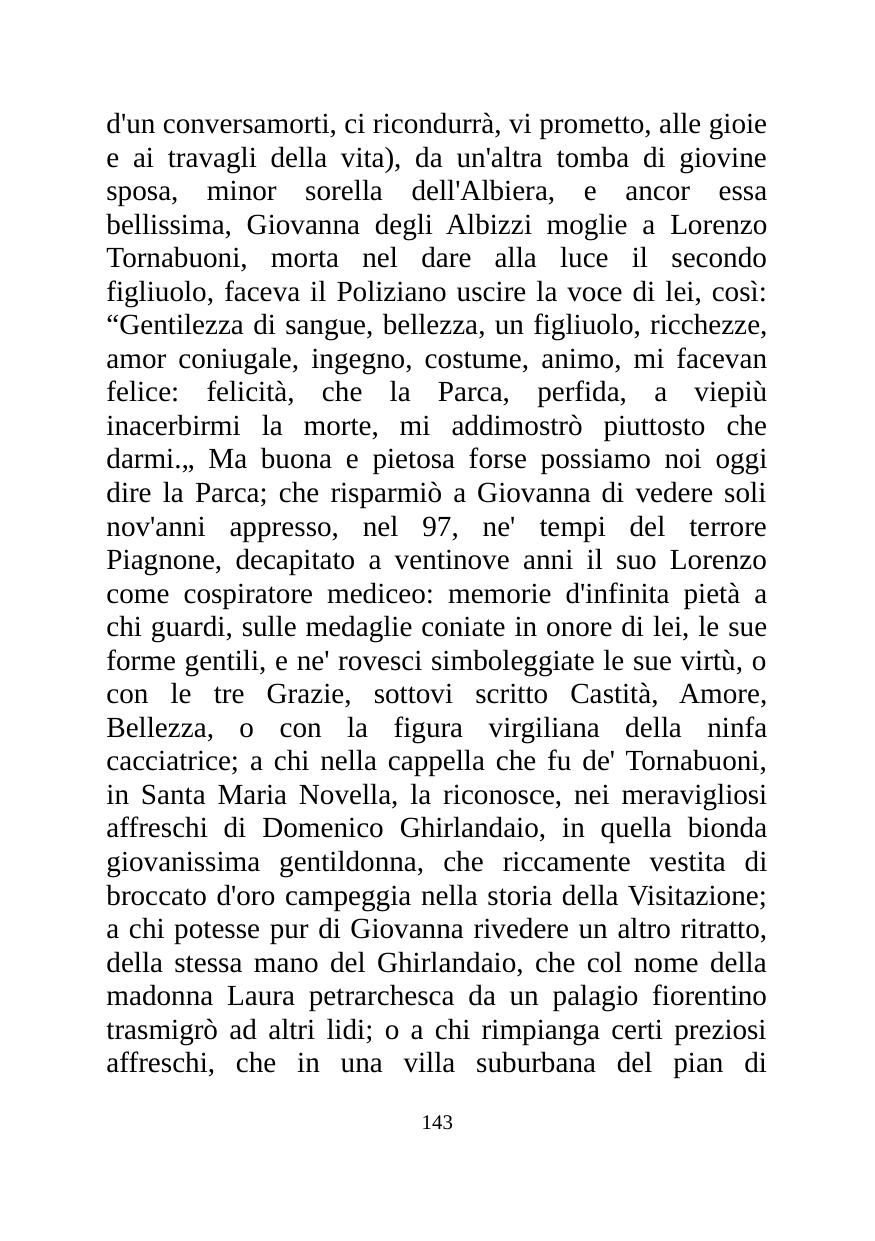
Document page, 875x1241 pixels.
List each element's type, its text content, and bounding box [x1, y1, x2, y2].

text d'un conversamorti, ci ricondurrà, vi prometto, alle gioie e ai travagli della vita), da un'altra tomba di giovine sposa, minor sorella dell'Albiera, e ancor essa bellissima, Giovanna degli Albizzi moglie a Lorenzo Tornabuoni, morta nel dare alla luce il secondo figliuolo, faceva il Poliziano uscire la voce di lei, così: “Gentilezza di sangue, bellezza, un figliuolo, ricchezze, amor coniugale, ingegno, costume, animo, mi facevan felice: felicità, che la Parca, perfida, a viepiù inacerbirmi la morte, mi addimostrò piuttosto che darmi.„ Ma buona e pietosa forse possiamo noi oggi dire la Parca; che risparmiò a Giovanna di vedere soli nov'anni appresso, nel 97, ne' tempi del terrore Piagnone, decapitato a ventinove anni il suo Lorenzo come cospiratore mediceo: memorie d'infinita pietà a chi guardi, sulle medaglie coniate in onore di lei, le sue forme gentili, e ne' rovesci simboleggiate le sue virtù, o con le tre Grazie, sottovi scritto Castità, Amore, Bellezza, o con la figura virgiliana della ninfa cacciatrice; a chi nella cappella che fu de' Tornabuoni, in Santa Maria Novella, la riconosce, nei meravigliosi affreschi di Domenico Ghirlandaio, in quella bionda giovanissima gentildonna, che riccamente vestita di broccato d'oro campeggia nella storia della Visitazione; a chi potesse pur di Giovanna rivedere un altro ritratto, della stessa mano del Ghirlandaio, che col nome della madonna Laura petrarchesca da un palagio fiorentino trasmigrò ad altri lidi; o a chi rimpianga certi preziosi affreschi, che in una villa suburbana del pian di [106, 106, 768, 1079]
